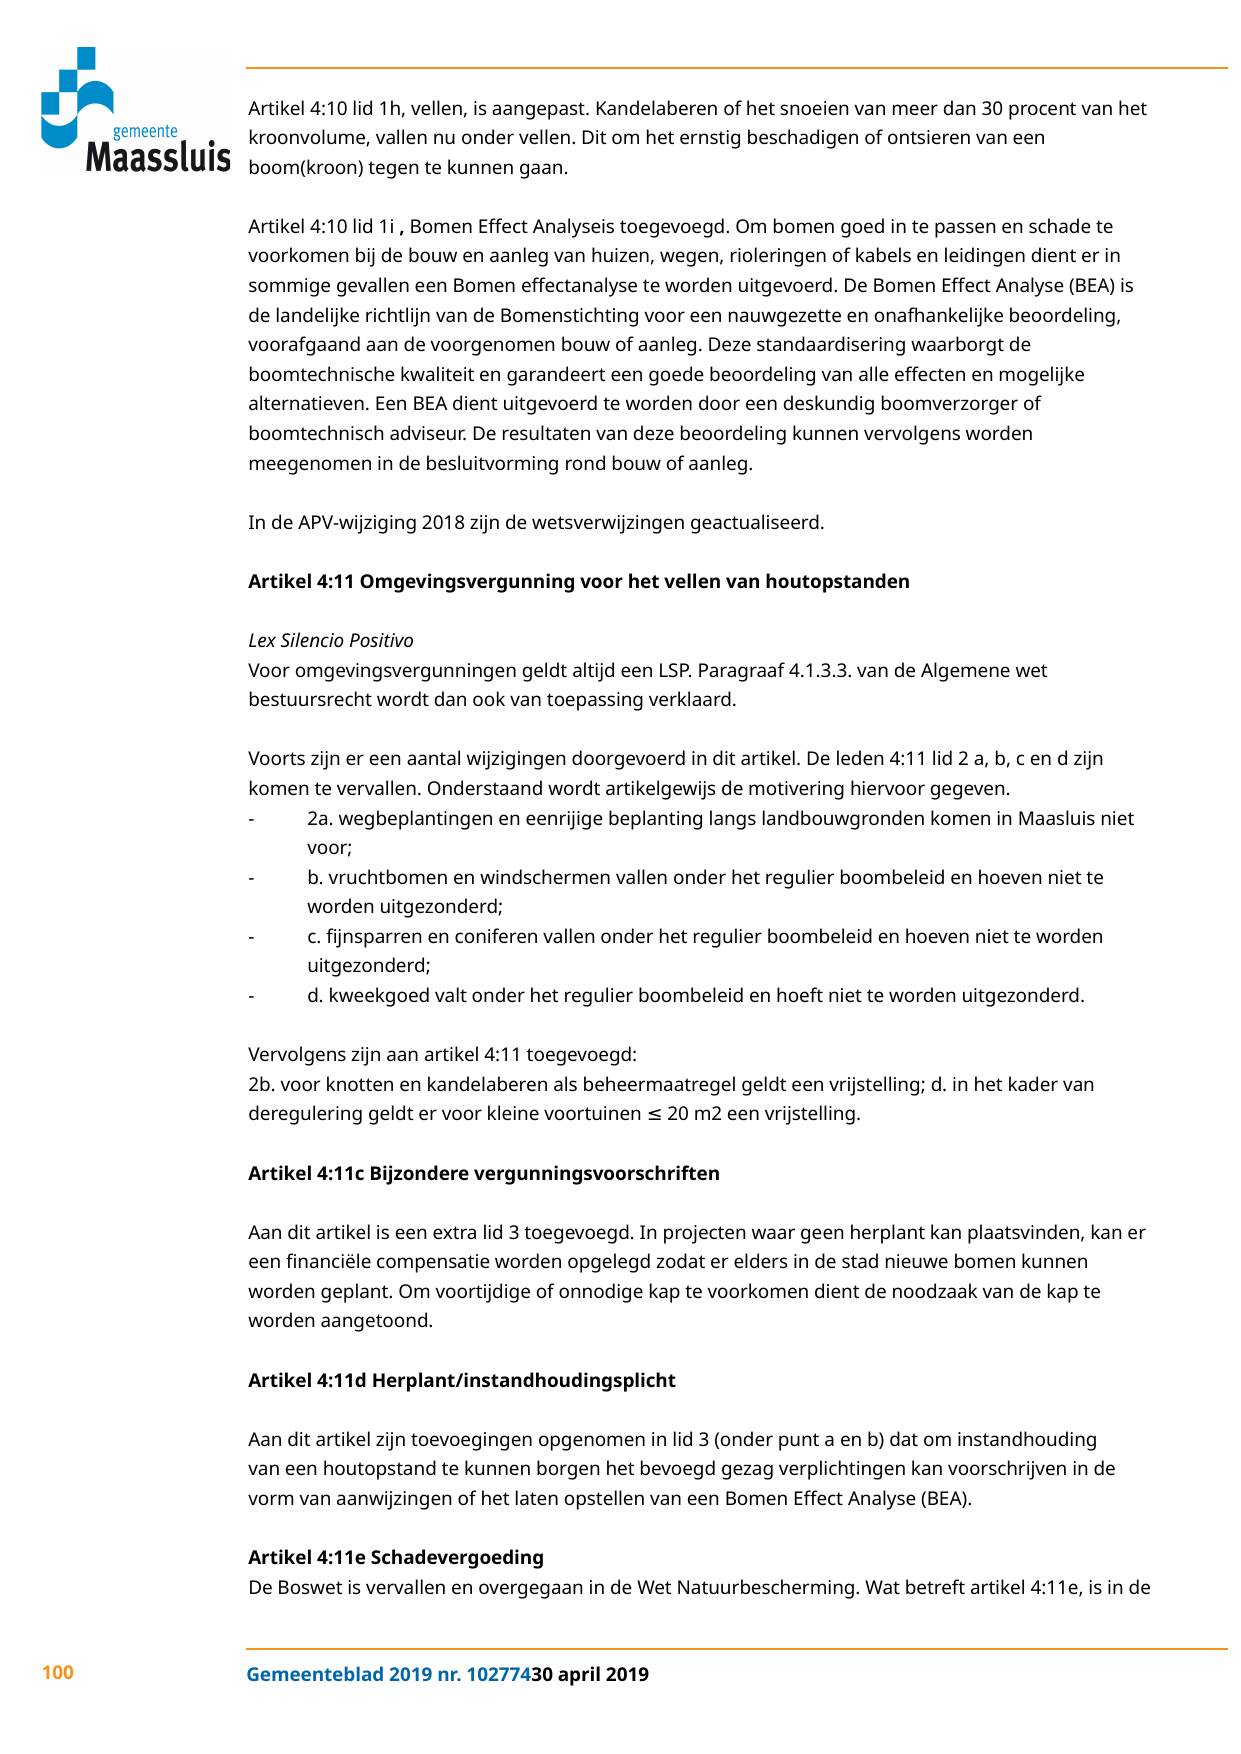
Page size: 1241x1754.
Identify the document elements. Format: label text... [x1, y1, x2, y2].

text Voor omgevingsvergunningen geldt altijd een LSP. Paragraaf 4.1.3.3. van de Algemene wet bestuursrecht wordt dan ook van toepassing verklaard. [248, 657, 1152, 712]
text Artikel 4:10 lid 1h, vellen, is aangepast. Kandelaberen of het snoeien van meer dan 30 procent van het kroonvolume, vallen nu onder vellen. Dit om het ernstig beschadigen of ontsieren van een boom(kroon) tegen te kunnen gaan. [248, 95, 1152, 180]
list d. kweekgoed valt onder het regulier boombeleid en hoeft niet te worden uitgezonderd. [248, 982, 1152, 1008]
text Voorts zijn er een aantal wijzigingen doorgevoerd in dit artikel. De leden 4:11 lid 2 a, b, c en d zijn komen te vervallen. Onderstaand wordt artikelgewijs de motivering hiervoor gegeven. [248, 746, 1152, 801]
text Artikel 4:11e Schadevergoeding [248, 1544, 1152, 1570]
list b. vruchtbomen en windschermen vallen onder het regulier boombeleid en hoeven niet te worden uitgezonderd; [248, 864, 1152, 919]
text Aan dit artikel zijn toevoegingen opgenomen in lid 3 (onder punt a en b) dat om instandhouding [248, 1426, 1152, 1452]
text In de APV-wijziging 2018 zijn de wetsverwijzingen geactualiseerd. [248, 509, 1152, 535]
picture [41, 47, 77, 92]
list 2a. wegbeplantingen en eenrijige beplanting langs landbouwgronden komen in Maasluis niet voor; [248, 805, 1152, 860]
text Artikel 4:10 lid 1i , Bomen Effect Analyseis toegevoegd. Om bomen goed in te passen en schade te voorkomen bij de bouw en aanleg van huizen, wegen, rioleringen of kabels en leidingen dient er in sommige gevallen een Bomen effectanalyse te worden uitgevoerd. De Bomen Effect Analyse (BEA) is de landelijke richtlijn van de Bomenstichting voor een nauwgezette en onafhankelijke beoordeling, voorafgaand aan de voorgenomen bouw of aanleg. Deze standaardisering waarborgt de boomtechnische kwaliteit en garandeert een goede beoordeling van alle effecten en mogelijke alternatieven. Een BEA dient uitgevoerd te worden door een deskundig boomverzorger of boomtechnisch adviseur. De resultaten van deze beoordeling kunnen vervolgens worden meegenomen in de besluitvorming rond bouw of aanleg. [248, 213, 1152, 476]
text Artikel 4:11 Omgevingsvergunning voor het vellen van houtopstanden [248, 568, 1152, 594]
picture [41, 47, 231, 172]
text van een houtopstand te kunnen borgen het bevoegd gezag verplichtingen kan voorschrijven in de vorm van aanwijzingen of het laten opstellen van een Bomen Effect Analyse (BEA). [248, 1456, 1152, 1511]
text Lex Silencio Positivo [248, 627, 1152, 653]
text Aan dit artikel is een extra lid 3 toegevoegd. In projecten waar geen herplant kan plaatsvinden, kan er een financiële compensatie worden opgelegd zodat er elders in de stad nieuwe bomen kunnen worden geplant. Om voortijdige of onnodige kap te voorkomen dient de noodzaak van de kap te worden aangetoond. [248, 1219, 1152, 1333]
text De Boswet is vervallen en overgegaan in de Wet Natuurbescherming. Wat betreft artikel 4:11e, is in de [248, 1574, 1152, 1600]
text Artikel 4:11c Bijzondere vergunningsvoorschriften [248, 1160, 1152, 1186]
list c. fijnsparren en coniferen vallen onder het regulier boombeleid en hoeven niet te worden uitgezonderd; [248, 923, 1152, 978]
text Artikel 4:11d Herplant­/instandhoudingsplicht [248, 1367, 1152, 1393]
text Vervolgens zijn aan artikel 4:11 toegevoegd: [248, 1041, 1152, 1067]
text 2b. voor knotten en kandelaberen als beheermaatregel geldt een vrijstelling; d. in het kader van deregulering geldt er voor kleine voortuinen ≤ 20 m2 een vrijstelling. [248, 1071, 1152, 1126]
